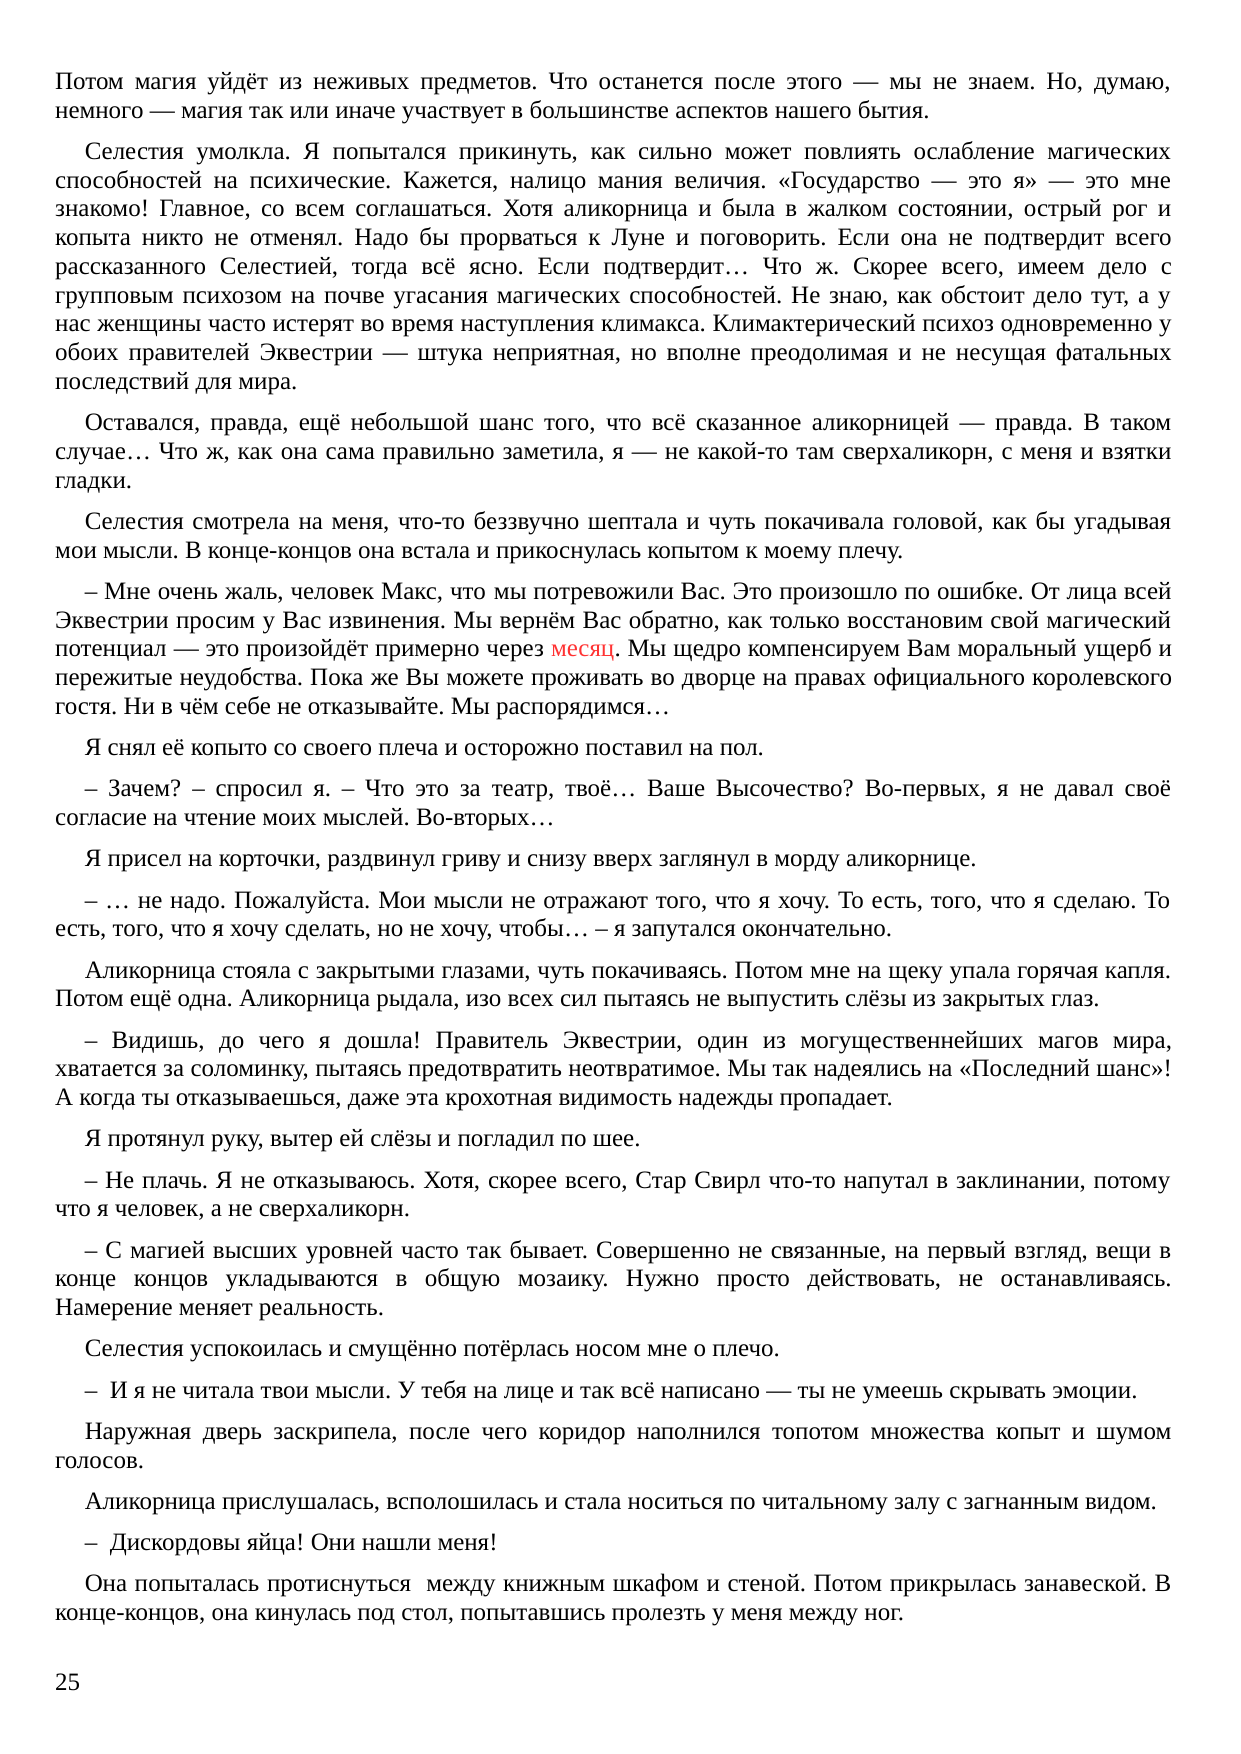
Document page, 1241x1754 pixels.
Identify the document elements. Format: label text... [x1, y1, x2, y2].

text Потом магия уйдёт из неживых предметов. Что останется после этого — мы не знаем. Но, думаю, немного — магия так или иначе участвует в большинстве аспектов нашего бытия. [55, 66, 1173, 123]
text Она попыталась протиснуться между книжным шкафом и стеной. Потом прикрылась занавеской. В конце-концов, она кинулась под стол, попытавшись пролезть у меня между ног. [55, 1568, 1173, 1626]
text Наружная дверь заскрипела, после чего коридор наполнился топотом множества копыт и шумом голосов. [55, 1416, 1173, 1473]
text Я снял её копыто со своего плеча и осторожно поставил на пол. [55, 732, 1173, 761]
text – Зачем? – спросил я. – Что это за театр, твоё… Ваше Высочество? Во-первых, я не давал своё согласие на чтение моих мыслей. Во-вторых… [55, 773, 1173, 831]
text – И я не читала твои мысли. У тебя на лице и так всё написано — ты не умеешь скрывать эмоции. [55, 1375, 1173, 1403]
text – Дискордовы яйца! Они нашли меня! [55, 1527, 1173, 1556]
text Аликорница стояла с закрытыми глазами, чуть покачиваясь. Потом мне на щеку упала горячая капля. Потом ещё одна. Аликорница рыдала, изо всех сил пытаясь не выпустить слёзы из закрытых глаз. [55, 955, 1173, 1012]
text – Мне очень жаль, человек Макс, что мы потревожили Вас. Это произошло по ошибке. От лица всей Эквестрии просим у Вас извинения. Мы вернём Вас обратно, как только восстановим свой магический потенциал — это произойдёт примерно через месяц. Мы щедро компенсируем Вам моральный ущерб и пережитые неудобства. Пока же Вы можете проживать во дворце на правах официального королевского гостя. Ни в чём себе не отказывайте. Мы распорядимся… [55, 576, 1173, 720]
text Я протянул руку, вытер ей слёзы и погладил по шее. [55, 1123, 1173, 1152]
text – Видишь, до чего я дошла! Правитель Эквестрии, один из могущественнейших магов мира, хватается за соломинку, пытаясь предотвратить неотвратимое. Мы так надеялись на «Последний шанс»! А когда ты отказываешься, даже эта крохотная видимость надежды пропадает. [55, 1025, 1173, 1111]
text Я присел на корточки, раздвинул гриву и снизу вверх заглянул в морду аликорнице. [55, 843, 1173, 872]
text – … не надо. Пожалуйста. Мои мысли не отражают того, что я хочу. То есть, того, что я сделаю. То есть, того, что я хочу сделать, но не хочу, чтобы… – я запутался окончательно. [55, 885, 1173, 942]
text Селестия успокоилась и смущённо потёрлась носом мне о плечо. [55, 1333, 1173, 1362]
text Аликорница прислушалась, всполошилась и стала носиться по читальному залу с загнанным видом. [55, 1486, 1173, 1515]
text – С магией высших уровней часто так бывает. Совершенно не связанные, на первый взгляд, вещи в конце концов укладываются в общую мозаику. Нужно просто действовать, не останавливаясь. Намерение меняет реальность. [55, 1235, 1173, 1321]
text Селестия умолкла. Я попытался прикинуть, как сильно может повлиять ослабление магических способностей на психические. Кажется, налицо мания величия. «Государство — это я» — это мне знакомо! Главное, со всем соглашаться. Хотя аликорница и была в жалком состоянии, острый рог и копыта никто не отменял. Надо бы прорваться к Луне и поговорить. Если она не подтвердит всего рассказанного Селестией, тогда всё ясно. Если подтвердит… Что ж. Скорее всего, имеем дело с групповым психозом на почве угасания магических способностей. Не знаю, как обстоит дело тут, а у нас женщины часто истерят во время наступления климакса. Климактерический психоз одновременно у обоих правителей Эквестрии — штука неприятная, но вполне преодолимая и не несущая фатальных последствий для мира. [55, 136, 1173, 395]
text – Не плачь. Я не отказываюсь. Хотя, скорее всего, Стар Свирл что-то напутал в заклинании, потому что я человек, а не сверхаликорн. [55, 1165, 1173, 1222]
text Селестия смотрела на меня, что-то беззвучно шептала и чуть покачивала головой, как бы угадывая мои мысли. В конце-концов она встала и прикоснулась копытом к моему плечу. [55, 506, 1173, 563]
text Оставался, правда, ещё небольшой шанс того, что всё сказанное аликорницей — правда. В таком случае… Что ж, как она сама правильно заметила, я — не какой-то там сверхаликорн, с меня и взятки гладки. [55, 407, 1173, 493]
